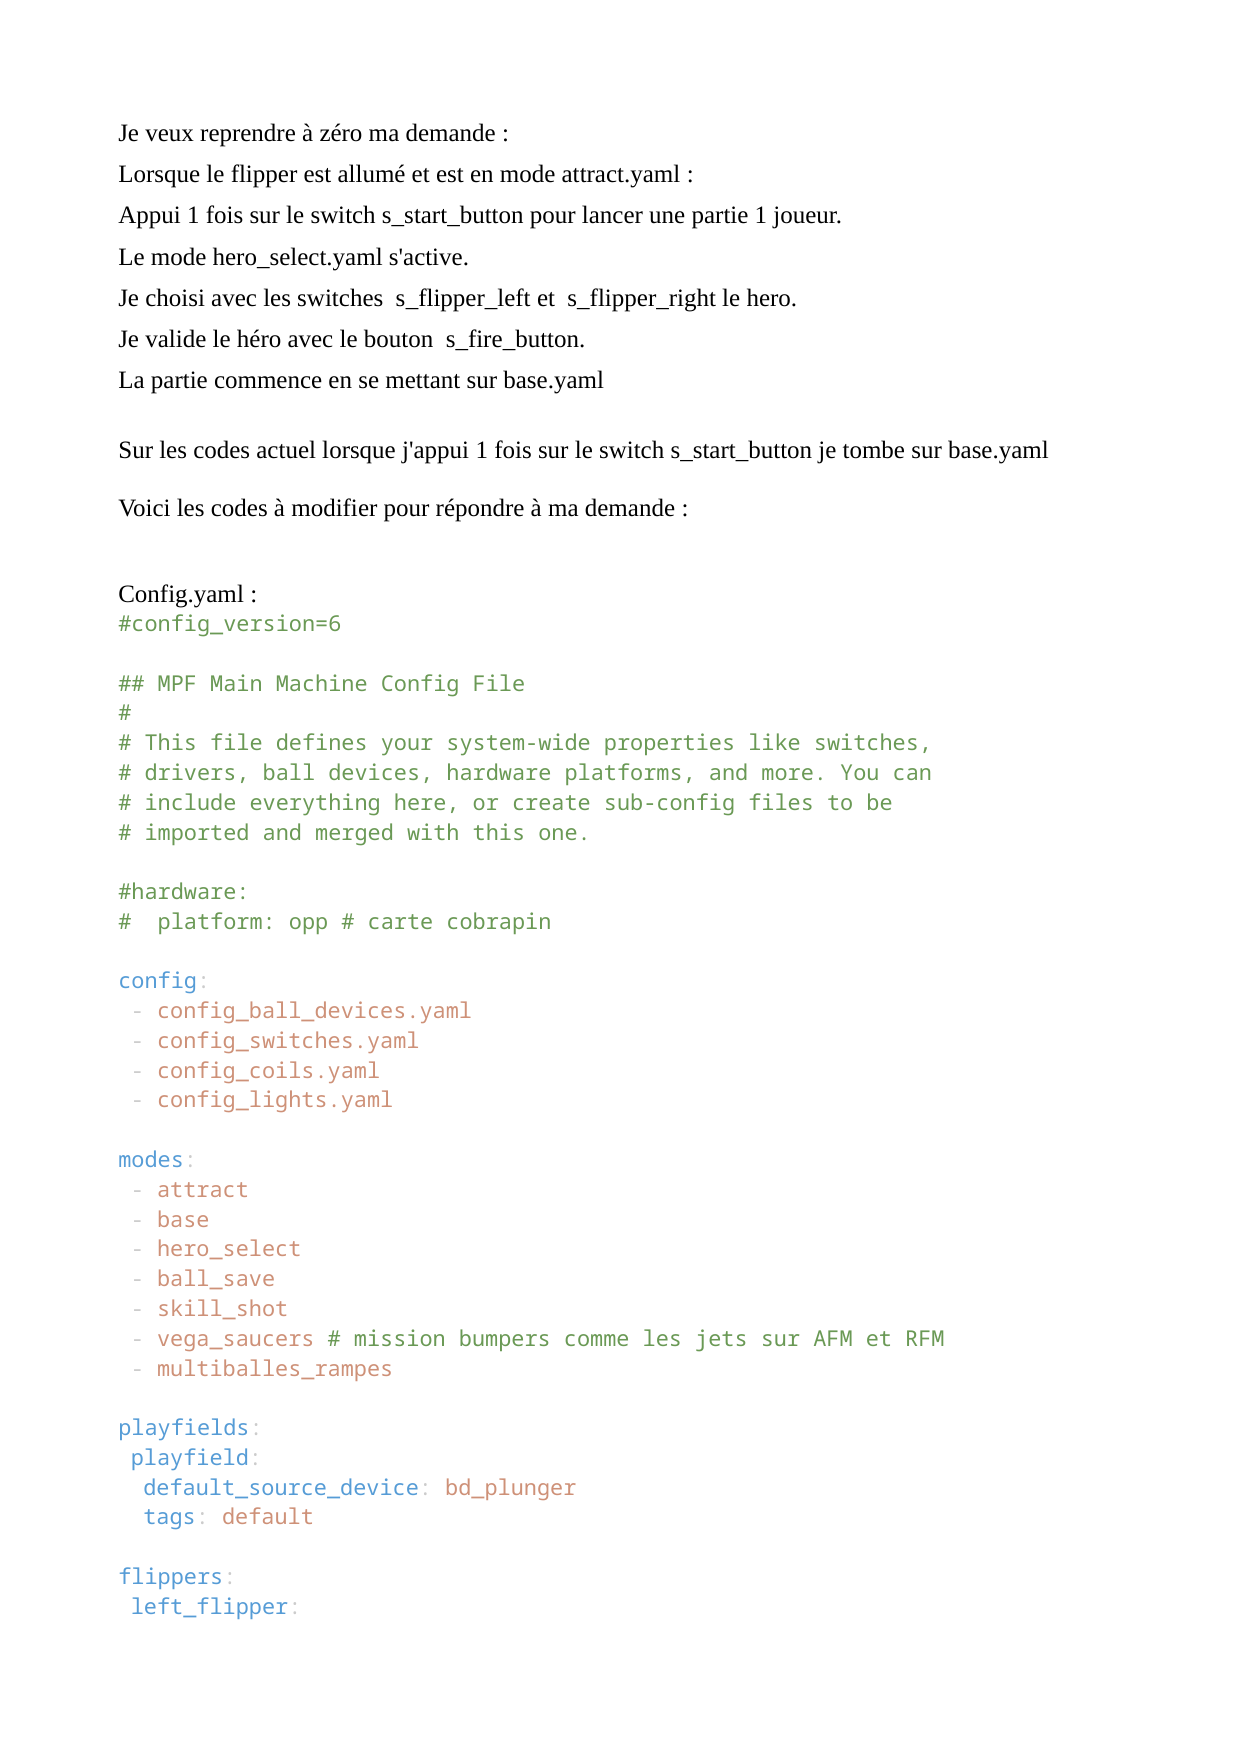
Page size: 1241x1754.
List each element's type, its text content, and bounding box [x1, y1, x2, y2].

text # drivers, ball devices, hardware platforms, and more. You can [118, 757, 1122, 787]
text - base [118, 1203, 1122, 1233]
text Appui 1 fois sur le switch s_start_button pour lancer une partie 1 joueur. [118, 201, 1122, 229]
text - config_lights.yaml [118, 1084, 1122, 1114]
text Lorsque le flipper est allumé et est en mode attract.yaml : [118, 159, 1122, 188]
text playfields: [118, 1412, 1122, 1442]
text - hero_select [118, 1233, 1122, 1263]
text - multiballes_rampes [118, 1352, 1122, 1382]
text modes: [118, 1144, 1122, 1174]
text flippers: [118, 1561, 1122, 1591]
text Voici les codes à modifier pour répondre à ma demande : [118, 493, 1122, 522]
text default_source_device: bd_plunger [118, 1472, 1122, 1501]
text La partie commence en se mettant sur base.yaml [118, 366, 1122, 394]
text Je veux reprendre à zéro ma demande : [118, 118, 1122, 147]
text config: [118, 965, 1122, 995]
text - skill_shot [118, 1293, 1122, 1323]
text Je valide le héro avec le bouton s_fire_button. [118, 324, 1122, 353]
text # imported and merged with this one. [118, 817, 1122, 846]
text - config_coils.yaml [118, 1055, 1122, 1084]
text - vega_saucers # mission bumpers comme les jets sur AFM et RFM [118, 1323, 1122, 1352]
text Sur les codes actuel lorsque j'appui 1 fois sur le switch s_start_button je tombe sur base.yaml [118, 436, 1122, 464]
text # platform: opp # carte cobrapin [118, 906, 1122, 936]
text Config.yaml : [118, 579, 1122, 608]
text playfield: [118, 1442, 1122, 1472]
text - config_ball_devices.yaml [118, 995, 1122, 1025]
text - config_switches.yaml [118, 1025, 1122, 1055]
text - attract [118, 1174, 1122, 1203]
text Je choisi avec les switches s_flipper_left et s_flipper_right le hero. [118, 283, 1122, 312]
text ## MPF Main Machine Config File [118, 668, 1122, 697]
text Le mode hero_select.yaml s'active. [118, 242, 1122, 271]
text # [118, 697, 1122, 727]
text #config_version=6 [118, 608, 1122, 638]
text - ball_save [118, 1263, 1122, 1293]
text #hardware: [118, 876, 1122, 906]
text # include everything here, or create sub-config files to be [118, 787, 1122, 817]
text # This file defines your system-wide properties like switches, [118, 727, 1122, 757]
text tags: default [118, 1501, 1122, 1531]
text left_flipper: [118, 1591, 1122, 1620]
